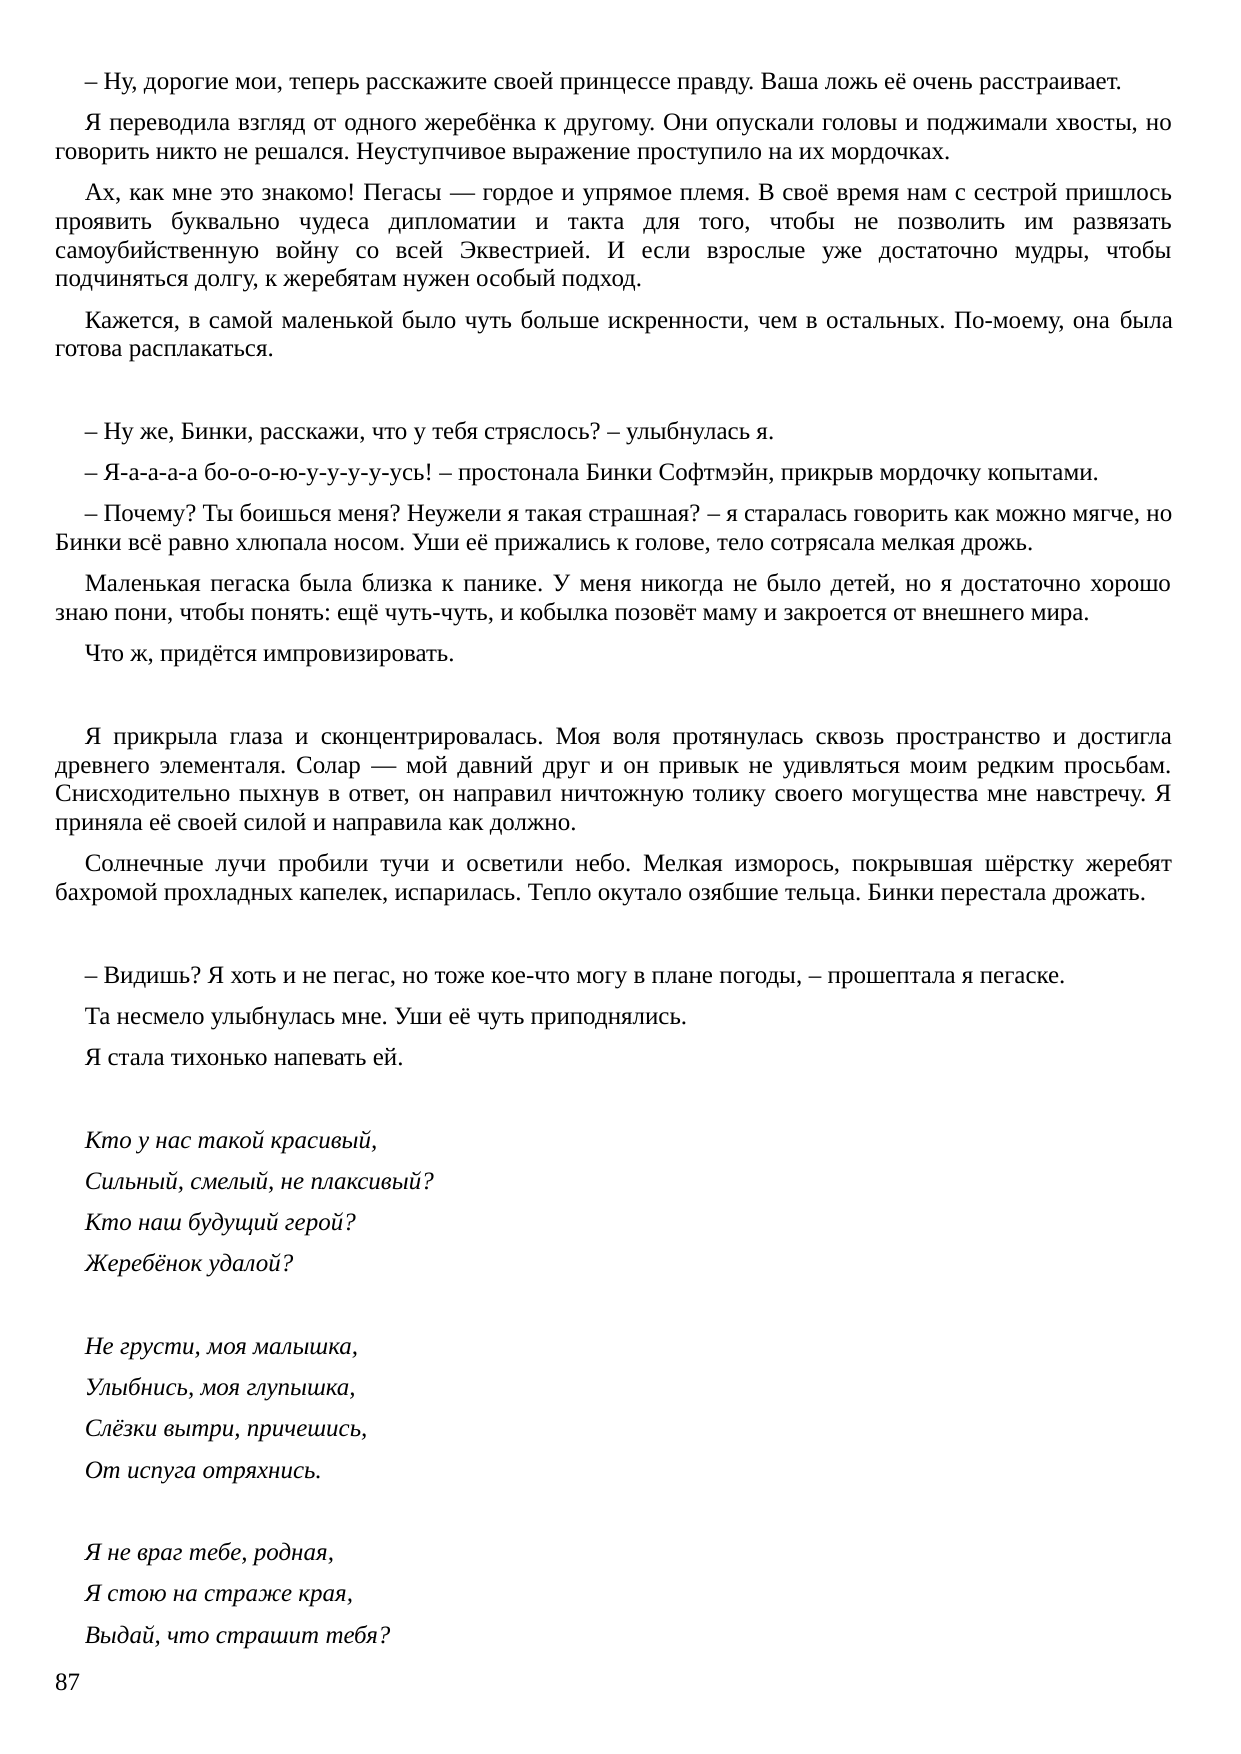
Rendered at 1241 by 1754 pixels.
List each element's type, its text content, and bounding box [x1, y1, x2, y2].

text Я прикрыла глаза и сконцентрировалась. Моя воля протянулась сквозь пространство и достигла древнего элементаля. Солар — мой давний друг и он привык не удивляться моим редким просьбам. Снисходительно пыхнув в ответ, он направил ничтожную толику своего могущества мне навстречу. Я приняла её своей силой и направила как должно. [55, 721, 1173, 836]
text От испуга отряхнись. [55, 1455, 1173, 1483]
text Та несмело улыбнулась мне. Уши её чуть приподнялись. [55, 1001, 1173, 1030]
text Солнечные лучи пробили тучи и осветили небо. Мелкая изморось, покрывшая шёрстку жеребят бахромой прохладных капелек, испарилась. Тепло окутало озябшие тельца. Бинки перестала дрожать. [55, 848, 1173, 906]
text Жеребёнок удалой? [55, 1248, 1173, 1277]
text Я не враг тебе, родная, [55, 1537, 1173, 1566]
text – Ну, дорогие мои, теперь расскажите своей принцессе правду. Ваша ложь её очень расстраивает. [55, 66, 1173, 95]
text – Ну же, Бинки, расскажи, что у тебя стряслось? – улыбнулась я. [55, 416, 1173, 445]
text Я переводила взгляд от одного жеребёнка к другому. Они опускали головы и поджимали хвосты, но говорить никто не решался. Неуступчивое выражение проступило на их мордочках. [55, 107, 1173, 165]
text Улыбнись, моя глупышка, [55, 1372, 1173, 1401]
text Кажется, в самой маленькой было чуть больше искренности, чем в остальных. По-моему, она была готова расплакаться. [55, 305, 1173, 362]
text Я стою на страже края, [55, 1578, 1173, 1607]
text Я стала тихонько напевать ей. [55, 1042, 1173, 1071]
text Маленькая пегаска была близка к панике. У меня никогда не было детей, но я достаточно хорошо знаю пони, чтобы понять: ещё чуть-чуть, и кобылка позовёт маму и закроется от внешнего мира. [55, 568, 1173, 626]
text Что ж, придётся импровизировать. [55, 638, 1173, 667]
text – Я-а-а-а-а бо-о-о-ю-у-у-у-у-усь! – простонала Бинки Софтмэйн, прикрыв мордочку копытами. [55, 457, 1173, 486]
text – Видишь? Я хоть и не пегас, но тоже кое-что могу в плане погоды, – прошептала я пегаске. [55, 960, 1173, 988]
text Кто наш будущий герой? [55, 1207, 1173, 1236]
text Кто у нас такой красивый, [55, 1125, 1173, 1153]
text Ах, как мне это знакомо! Пегасы — гордое и упрямое племя. В своё время нам с сестрой пришлось проявить буквально чудеса дипломатии и такта для того, чтобы не позволить им развязать самоубийственную войну со всей Эквестрией. И если взрослые уже достаточно мудры, чтобы подчиняться долгу, к жеребятам нужен особый подход. [55, 177, 1173, 292]
text Сильный, смелый, не плаксивый? [55, 1166, 1173, 1195]
text Слёзки вытри, причешись, [55, 1413, 1173, 1442]
text – Почему? Ты боишься меня? Неужели я такая страшная? – я старалась говорить как можно мягче, но Бинки всё равно хлюпала носом. Уши её прижались к голове, тело сотрясала мелкая дрожь. [55, 498, 1173, 556]
text Не грусти, моя малышка, [55, 1331, 1173, 1360]
text Выдай, что страшит тебя? [55, 1620, 1173, 1648]
